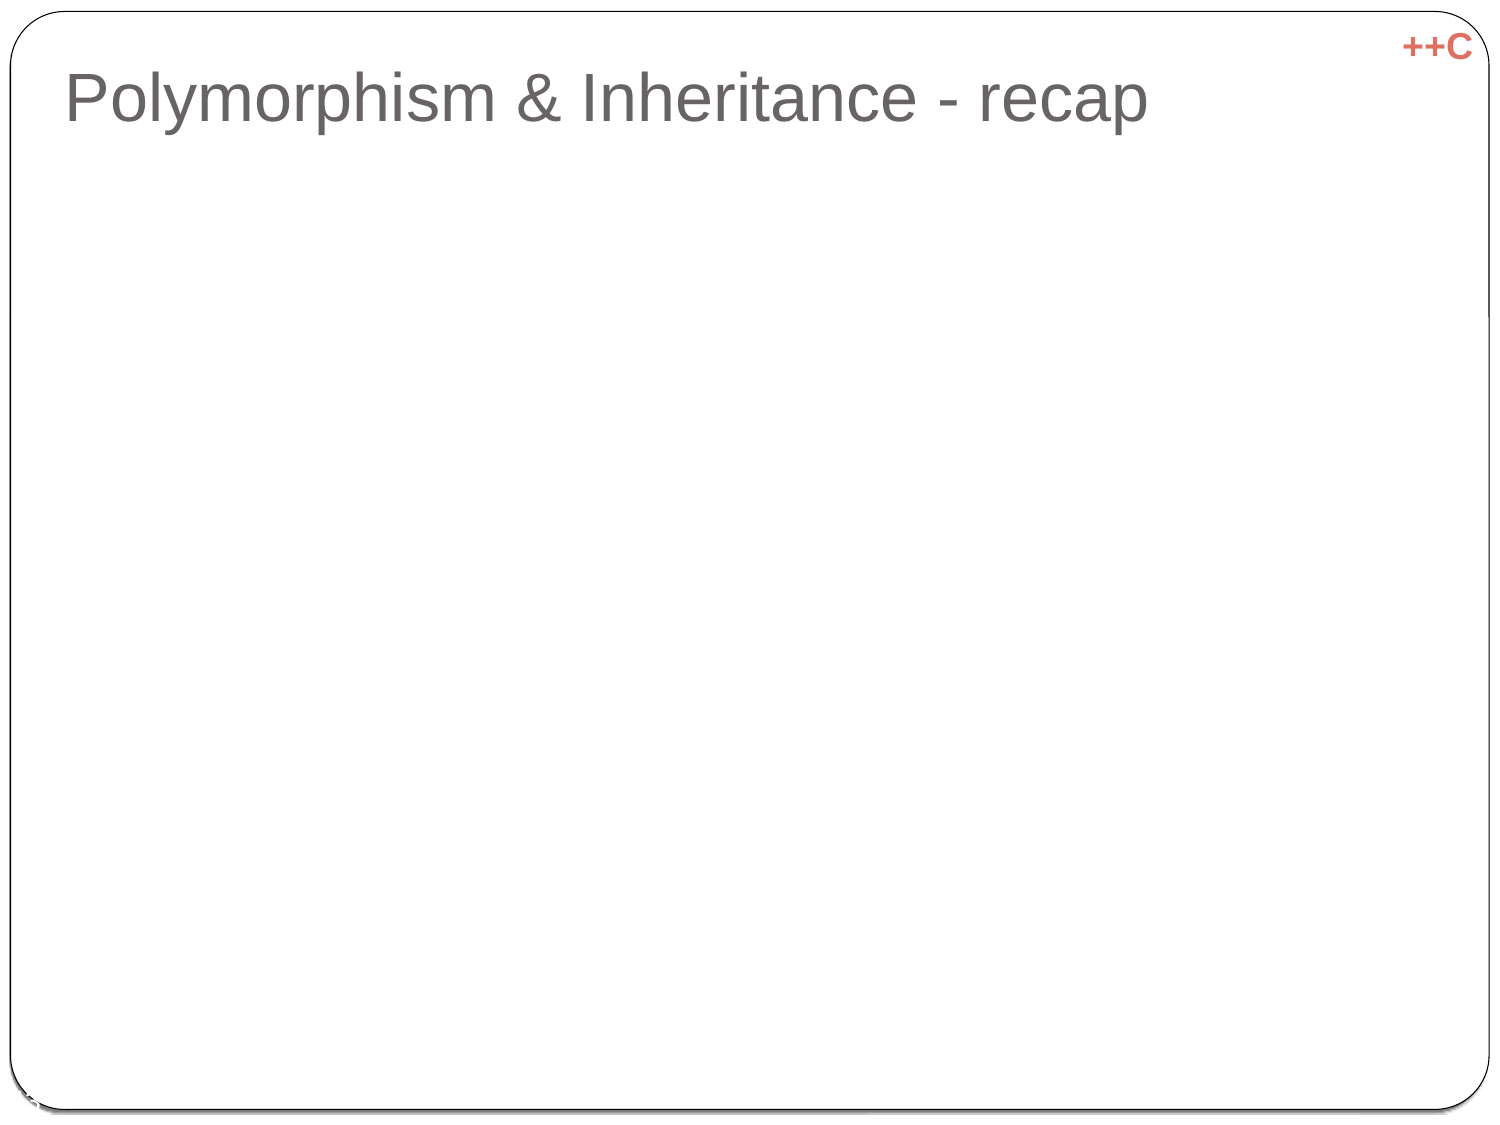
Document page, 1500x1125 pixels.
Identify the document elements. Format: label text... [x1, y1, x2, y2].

slide_number [0, 1074, 50, 1125]
title Polymorphism & Inheritance - recap [50, 45, 1450, 150]
